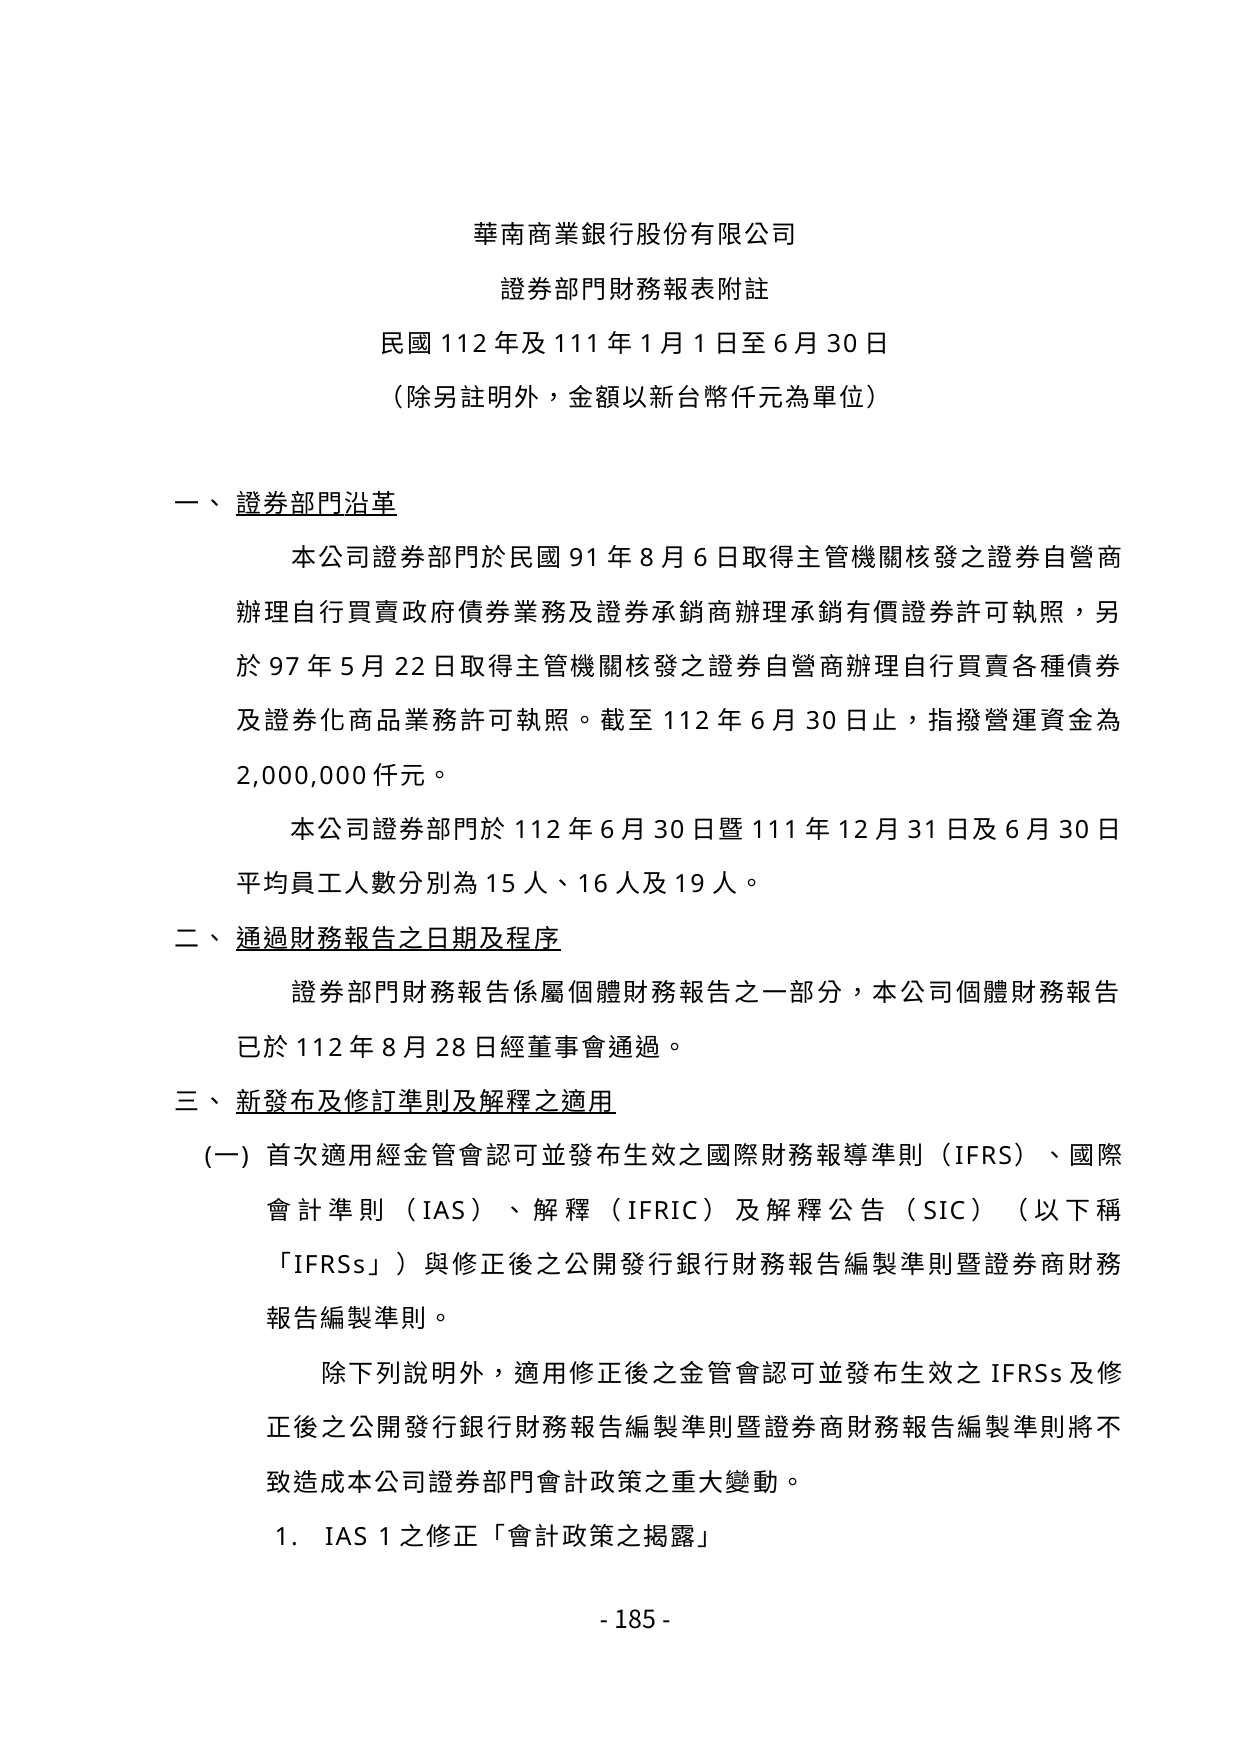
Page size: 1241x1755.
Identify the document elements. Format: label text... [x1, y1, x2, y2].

text 證券部門財務報告係屬個體財務報告之一部分，本公司個體財務報告已於112年8月28日經董事會通過。 [236, 973, 1122, 1063]
text 三、 新發布及修訂準則及解釋之適用 [148, 1081, 1122, 1118]
text (一) 首次適用經金管會認可並發布生效之國際財務報導準則（IFRS）、國際會計準則（IAS）、解釋（IFRIC）及解釋公告（SIC）（以下稱「IFRSs」）與修正後之公開發行銀行財務報告編製準則暨證券商財務報告編製準則。 [177, 1136, 1122, 1335]
text 除下列說明外，適用修正後之金管會認可並發布生效之IFRSs及修正後之公開發行銀行財務報告編製準則暨證券商財務報告編製準則將不致造成本公司證券部門會計政策之重大變動。 [266, 1353, 1122, 1498]
text （除另註明外，金額以新台幣仟元為單位） [148, 378, 1122, 414]
text 本公司證券部門於112年6月30日暨111年12月31日及6月30日平均員工人數分別為15人、16人及19人。 [236, 809, 1122, 900]
text 一、 證券部門沿革 [148, 483, 1122, 519]
text 1. IAS 1之修正「會計政策之揭露」 [266, 1516, 1122, 1553]
text 二、 通過財務報告之日期及程序 [148, 918, 1122, 954]
text 民國112年及111年1月1日至6月30日 [148, 323, 1122, 360]
text 本公司證券部門於民國91年8月6日取得主管機關核發之證券自營商辦理自行買賣政府債券業務及證券承銷商辦理承銷有價證券許可執照，另於97年5月22日取得主管機關核發之證券自營商辦理自行買賣各種債券及證券化商品業務許可執照。截至112年6月30日止，指撥營運資金為2,000,000仟元。 [236, 538, 1122, 791]
text 華南商業銀行股份有限公司 [148, 215, 1122, 251]
text 證券部門財務報表附註 [148, 269, 1122, 305]
